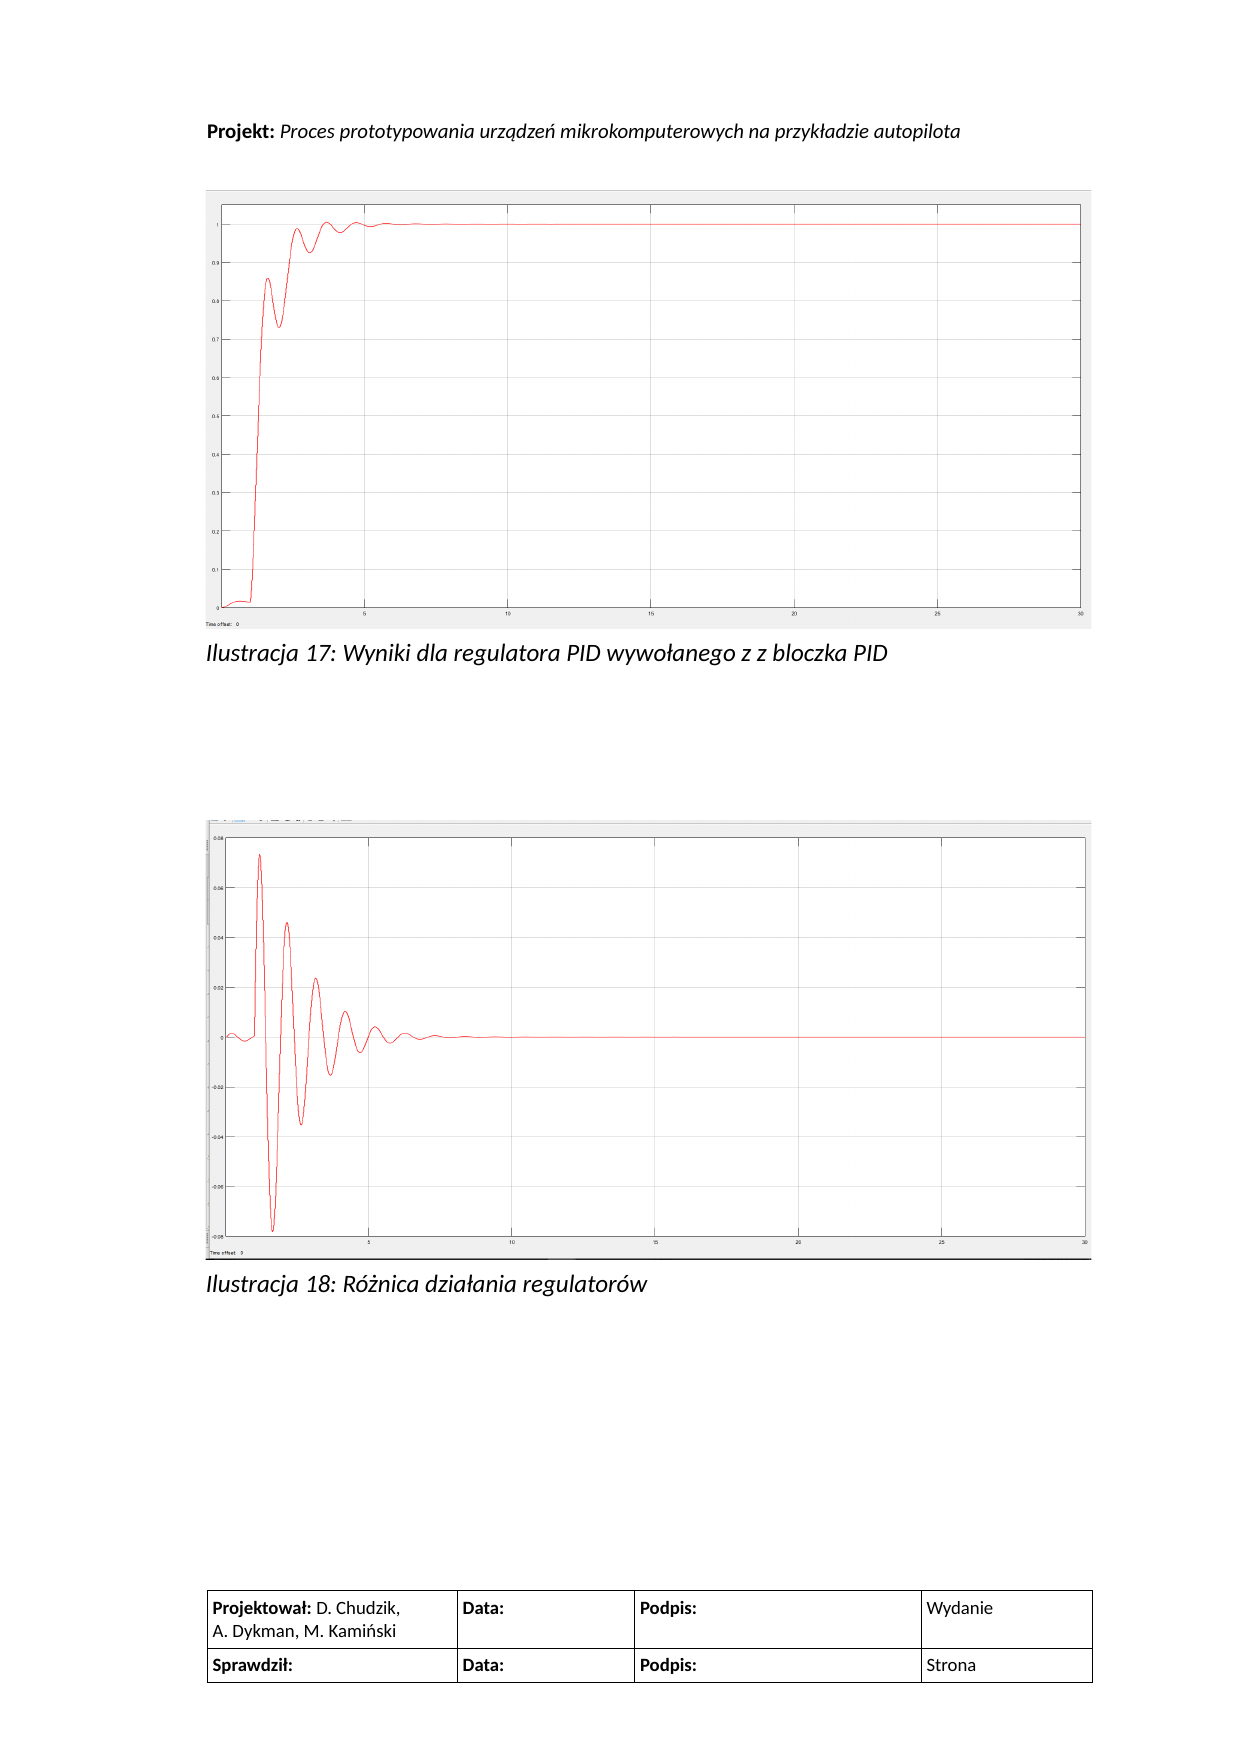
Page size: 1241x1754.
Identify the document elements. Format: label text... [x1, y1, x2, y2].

text Ilustracja 18: Różnica działania regulatorów [206, 1260, 1093, 1299]
picture [205, 190, 1092, 629]
text Ilustracja 17: Wyniki dla regulatora PID wywołanego z z bloczka PID [206, 629, 1093, 668]
picture [205, 820, 1092, 1260]
